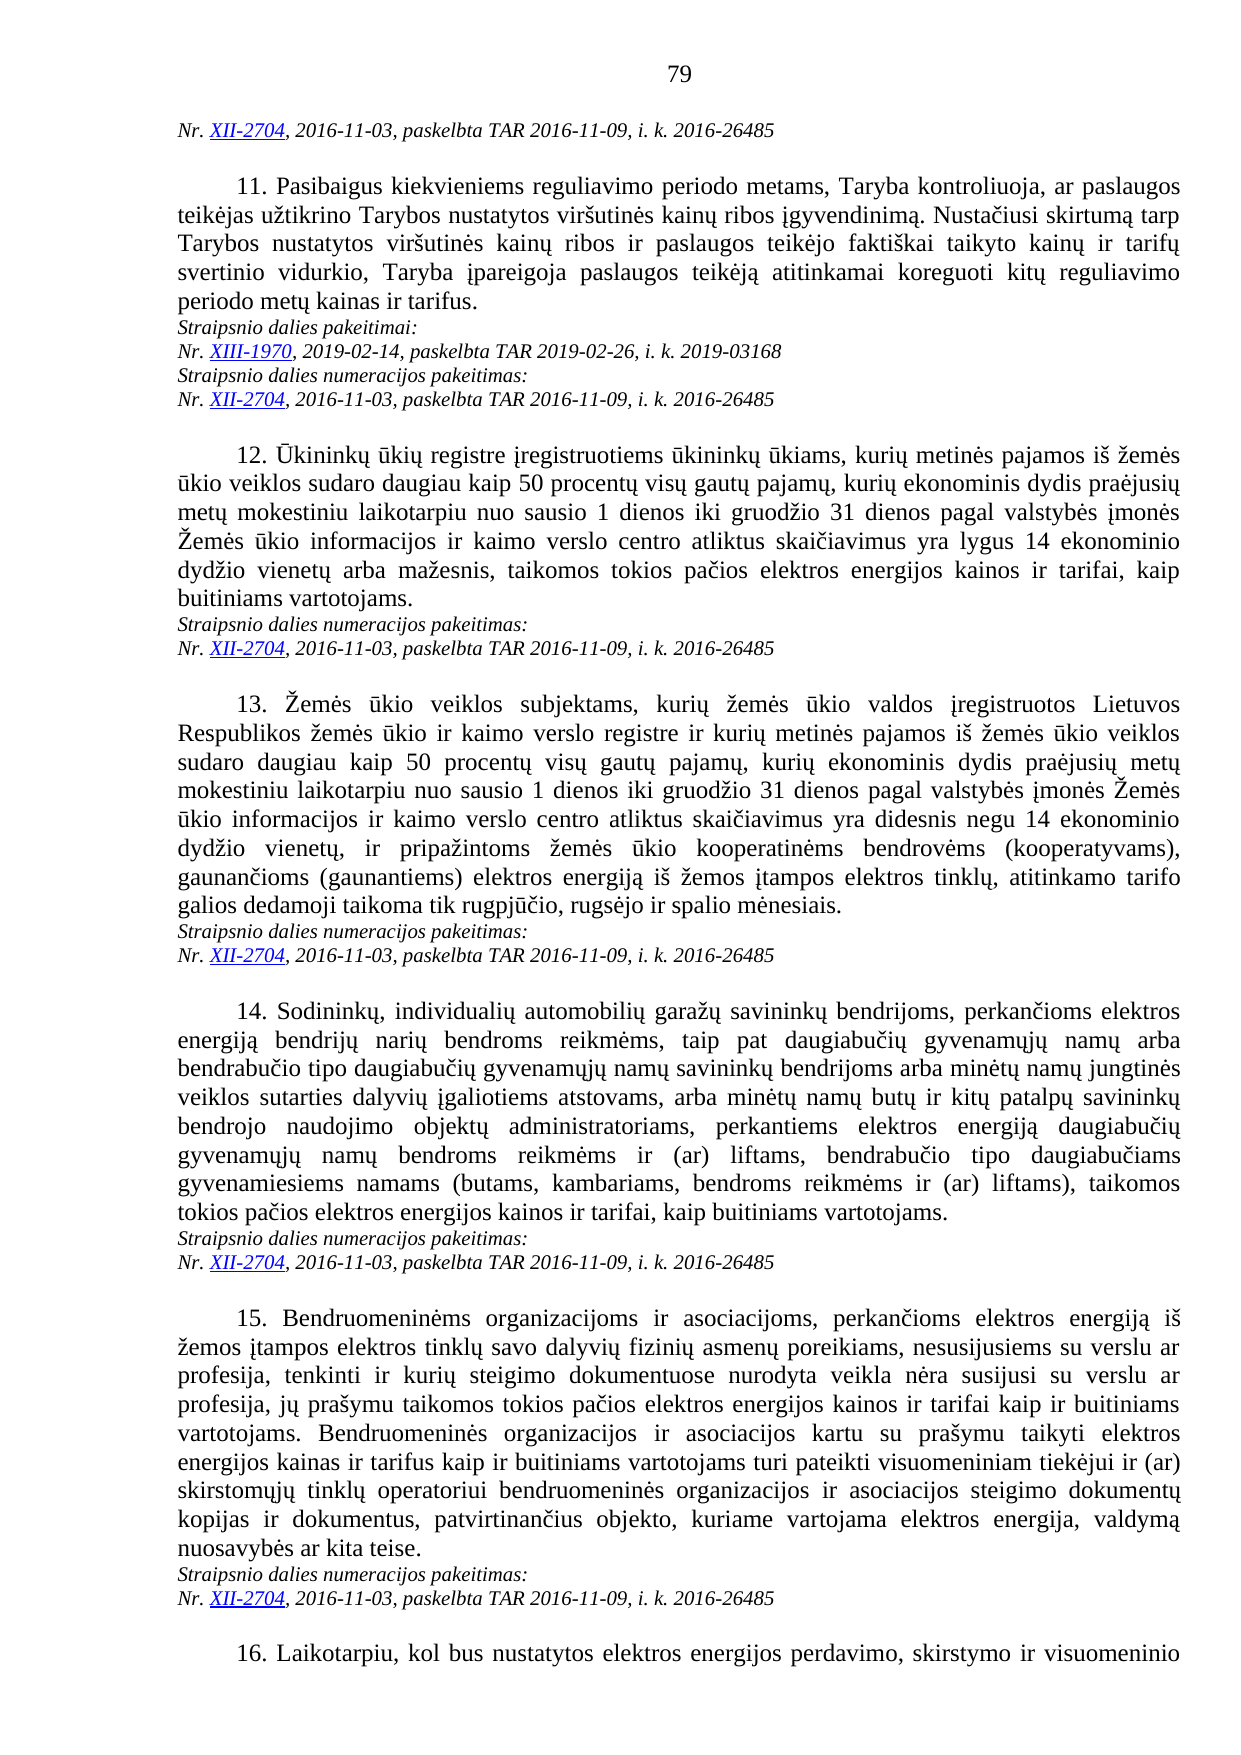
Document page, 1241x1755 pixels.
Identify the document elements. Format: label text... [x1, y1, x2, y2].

text 16. Laikotarpiu, kol bus nustatytos elektros energijos perdavimo, skirstymo ir visuomeninio [177, 1638, 1181, 1667]
text Nr. XII-2704, 2016-11-03, paskelbta TAR 2016-11-09, i. k. 2016-26485 [177, 387, 1181, 411]
text Nr. XII-2704, 2016-11-03, paskelbta TAR 2016-11-09, i. k. 2016-26485 [177, 636, 1181, 660]
text Nr. XII-2704, 2016-11-03, paskelbta TAR 2016-11-09, i. k. 2016-26485 [177, 1586, 1181, 1610]
text Nr. XIII-1970, 2019-02-14, paskelbta TAR 2019-02-26, i. k. 2019-03168 [177, 339, 1181, 363]
text 15. Bendruomeninėms organizacijoms ir asociacijoms, perkančioms elektros energiją iš žemos įtampos elektros tinklų savo dalyvių fizinių asmenų poreikiams, nesusijusiems su verslu ar profesija, tenkinti ir kurių steigimo dokumentuose nurodyta veikla nėra susijusi su verslu ar profesija, jų prašymu taikomos tokios pačios elektros energijos kainos ir tarifai kaip ir buitiniams vartotojams. Bendruomeninės organizacijos ir asociacijos kartu su prašymu taikyti elektros energijos kainas ir tarifus kaip ir buitiniams vartotojams turi pateikti visuomeniniam tiekėjui ir (ar) skirstomųjų tinklų operatoriui bendruomeninės organizacijos ir asociacijos steigimo dokumentų kopijas ir dokumentus, patvirtinančius objekto, kuriame vartojama elektros energija, valdymą nuosavybės ar kita teise. [177, 1303, 1181, 1562]
text Straipsnio dalies numeracijos pakeitimas: [177, 363, 1181, 387]
text 13. Žemės ūkio veiklos subjektams, kurių žemės ūkio valdos įregistruotos Lietuvos Respublikos žemės ūkio ir kaimo verslo registre ir kurių metinės pajamos iš žemės ūkio veiklos sudaro daugiau kaip 50 procentų visų gautų pajamų, kurių ekonominis dydis praėjusių metų mokestiniu laikotarpiu nuo sausio 1 dienos iki gruodžio 31 dienos pagal valstybės įmonės Žemės ūkio informacijos ir kaimo verslo centro atliktus skaičiavimus yra didesnis negu 14 ekonominio dydžio vienetų, ir pripažintoms žemės ūkio kooperatinėms bendrovėms (kooperatyvams), gaunančioms (gaunantiems) elektros energiją iš žemos įtampos elektros tinklų, atitinkamo tarifo galios dedamoji taikoma tik rugpjūčio, rugsėjo ir spalio mėnesiais. [177, 689, 1181, 919]
text Straipsnio dalies numeracijos pakeitimas: [177, 919, 1181, 943]
text Nr. XII-2704, 2016-11-03, paskelbta TAR 2016-11-09, i. k. 2016-26485 [177, 118, 1181, 142]
text Straipsnio dalies numeracijos pakeitimas: [177, 612, 1181, 636]
text Straipsnio dalies numeracijos pakeitimas: [177, 1226, 1181, 1250]
text 12. Ūkininkų ūkių registre įregistruotiems ūkininkų ūkiams, kurių metinės pajamos iš žemės ūkio veiklos sudaro daugiau kaip 50 procentų visų gautų pajamų, kurių ekonominis dydis praėjusių metų mokestiniu laikotarpiu nuo sausio 1 dienos iki gruodžio 31 dienos pagal valstybės įmonės Žemės ūkio informacijos ir kaimo verslo centro atliktus skaičiavimus yra lygus 14 ekonominio dydžio vienetų arba mažesnis, taikomos tokios pačios elektros energijos kainos ir tarifai, kaip buitiniams vartotojams. [177, 440, 1181, 612]
text Straipsnio dalies numeracijos pakeitimas: [177, 1562, 1181, 1586]
text Nr. XII-2704, 2016-11-03, paskelbta TAR 2016-11-09, i. k. 2016-26485 [177, 943, 1181, 967]
text Straipsnio dalies pakeitimai: [177, 315, 1181, 339]
text 11. Pasibaigus kiekvieniems reguliavimo periodo metams, Taryba kontroliuoja, ar paslaugos teikėjas užtikrino Tarybos nustatytos viršutinės kainų ribos įgyvendinimą. Nustačiusi skirtumą tarp Tarybos nustatytos viršutinės kainų ribos ir paslaugos teikėjo faktiškai taikyto kainų ir tarifų svertinio vidurkio, Taryba įpareigoja paslaugos teikėją atitinkamai koreguoti kitų reguliavimo periodo metų kainas ir tarifus. [177, 171, 1181, 315]
text 14. Sodininkų, individualių automobilių garažų savininkų bendrijoms, perkančioms elektros energiją bendrijų narių bendroms reikmėms, taip pat daugiabučių gyvenamųjų namų arba bendrabučio tipo daugiabučių gyvenamųjų namų savininkų bendrijoms arba minėtų namų jungtinės veiklos sutarties dalyvių įgaliotiems atstovams, arba minėtų namų butų ir kitų patalpų savininkų bendrojo naudojimo objektų administratoriams, perkantiems elektros energiją daugiabučių gyvenamųjų namų bendroms reikmėms ir (ar) liftams, bendrabučio tipo daugiabučiams gyvenamiesiems namams (butams, kambariams, bendroms reikmėms ir (ar) liftams), taikomos tokios pačios elektros energijos kainos ir tarifai, kaip buitiniams vartotojams. [177, 996, 1181, 1226]
text Nr. XII-2704, 2016-11-03, paskelbta TAR 2016-11-09, i. k. 2016-26485 [177, 1250, 1181, 1274]
